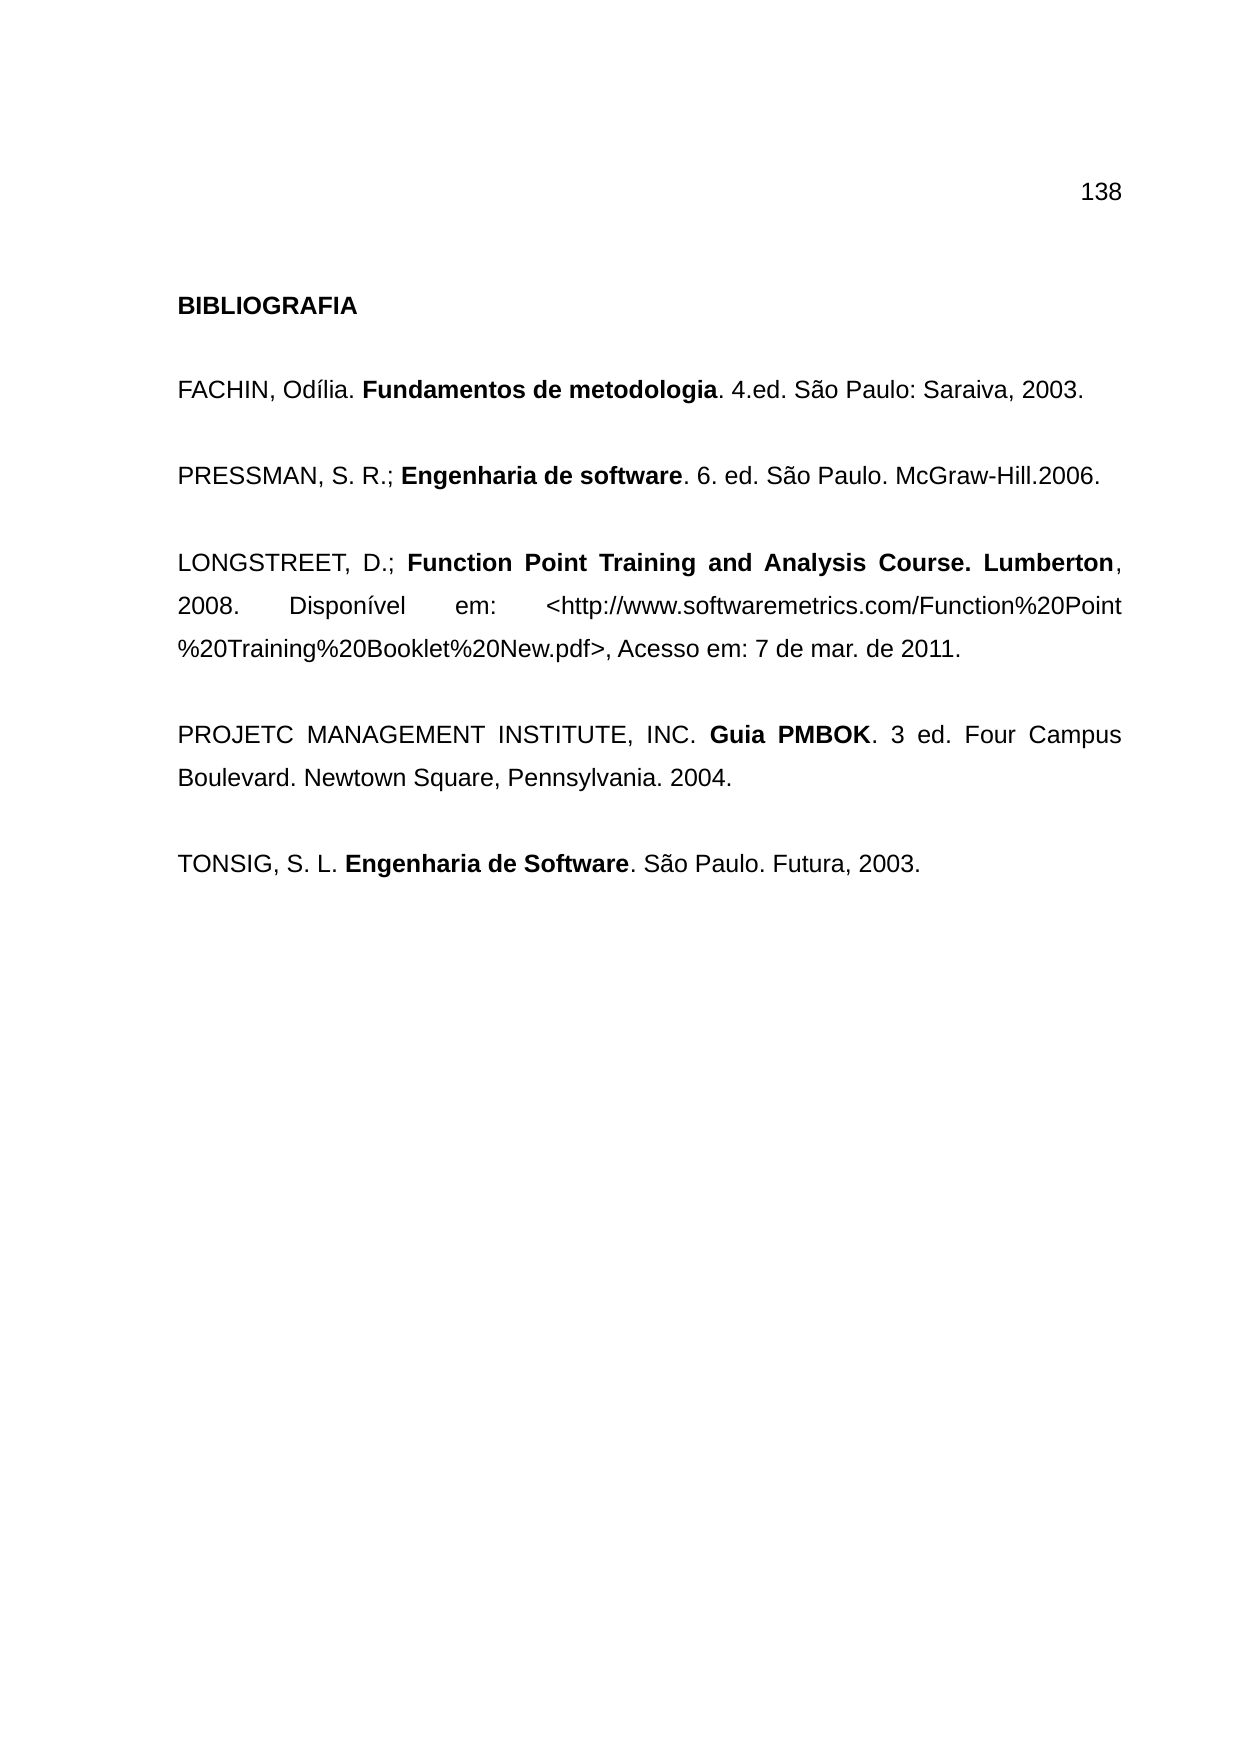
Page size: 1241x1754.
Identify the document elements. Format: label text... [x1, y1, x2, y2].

text PRESSMAN, S. R.; Engenharia de software. 6. ed. São Paulo. McGraw-Hill.2006. [177, 461, 1122, 490]
text PROJETC MANAGEMENT INSTITUTE, INC. Guia PMBOK. 3 ed. Four Campus Boulevard. Newtown Square, Pennsylvania. 2004. [177, 720, 1122, 792]
text LONGSTREET, D.; Function Point Training and Analysis Course. Lumberton, 2008. Disponível em: <http://www.softwaremetrics.com/Function%20Point%20Training%20Booklet%20New.pdf>, Acesso em: 7 de mar. de 2011. [177, 548, 1122, 663]
text TONSIG, S. L. Engenharia de Software. São Paulo. Futura, 2003. [177, 849, 1122, 878]
text FACHIN, Odília. Fundamentos de metodologia. 4.ed. São Paulo: Saraiva, 2003. [177, 375, 1122, 404]
subtitle BIBLIOGRAFIA [177, 291, 1122, 319]
